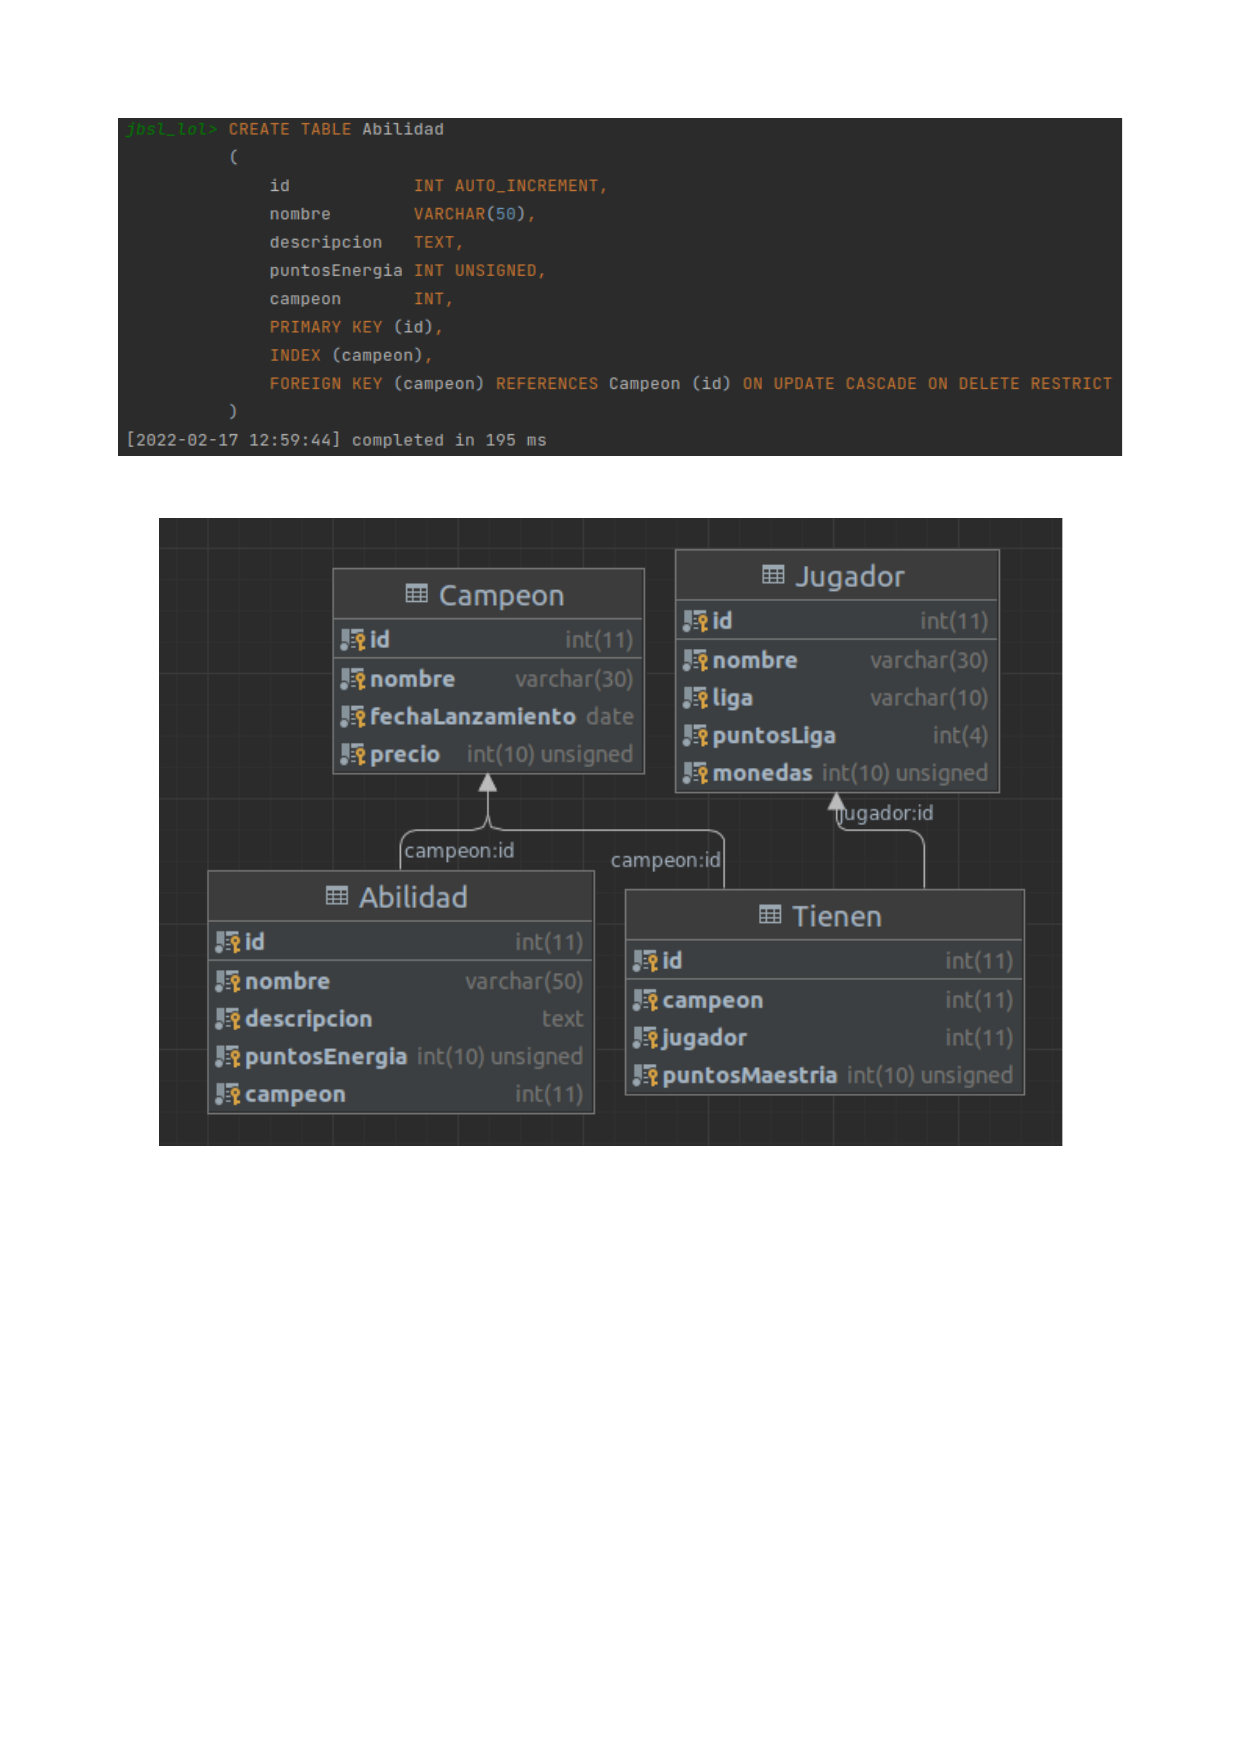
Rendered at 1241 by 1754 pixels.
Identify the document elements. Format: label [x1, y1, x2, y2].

picture [159, 518, 1063, 1146]
picture [118, 118, 1123, 456]
